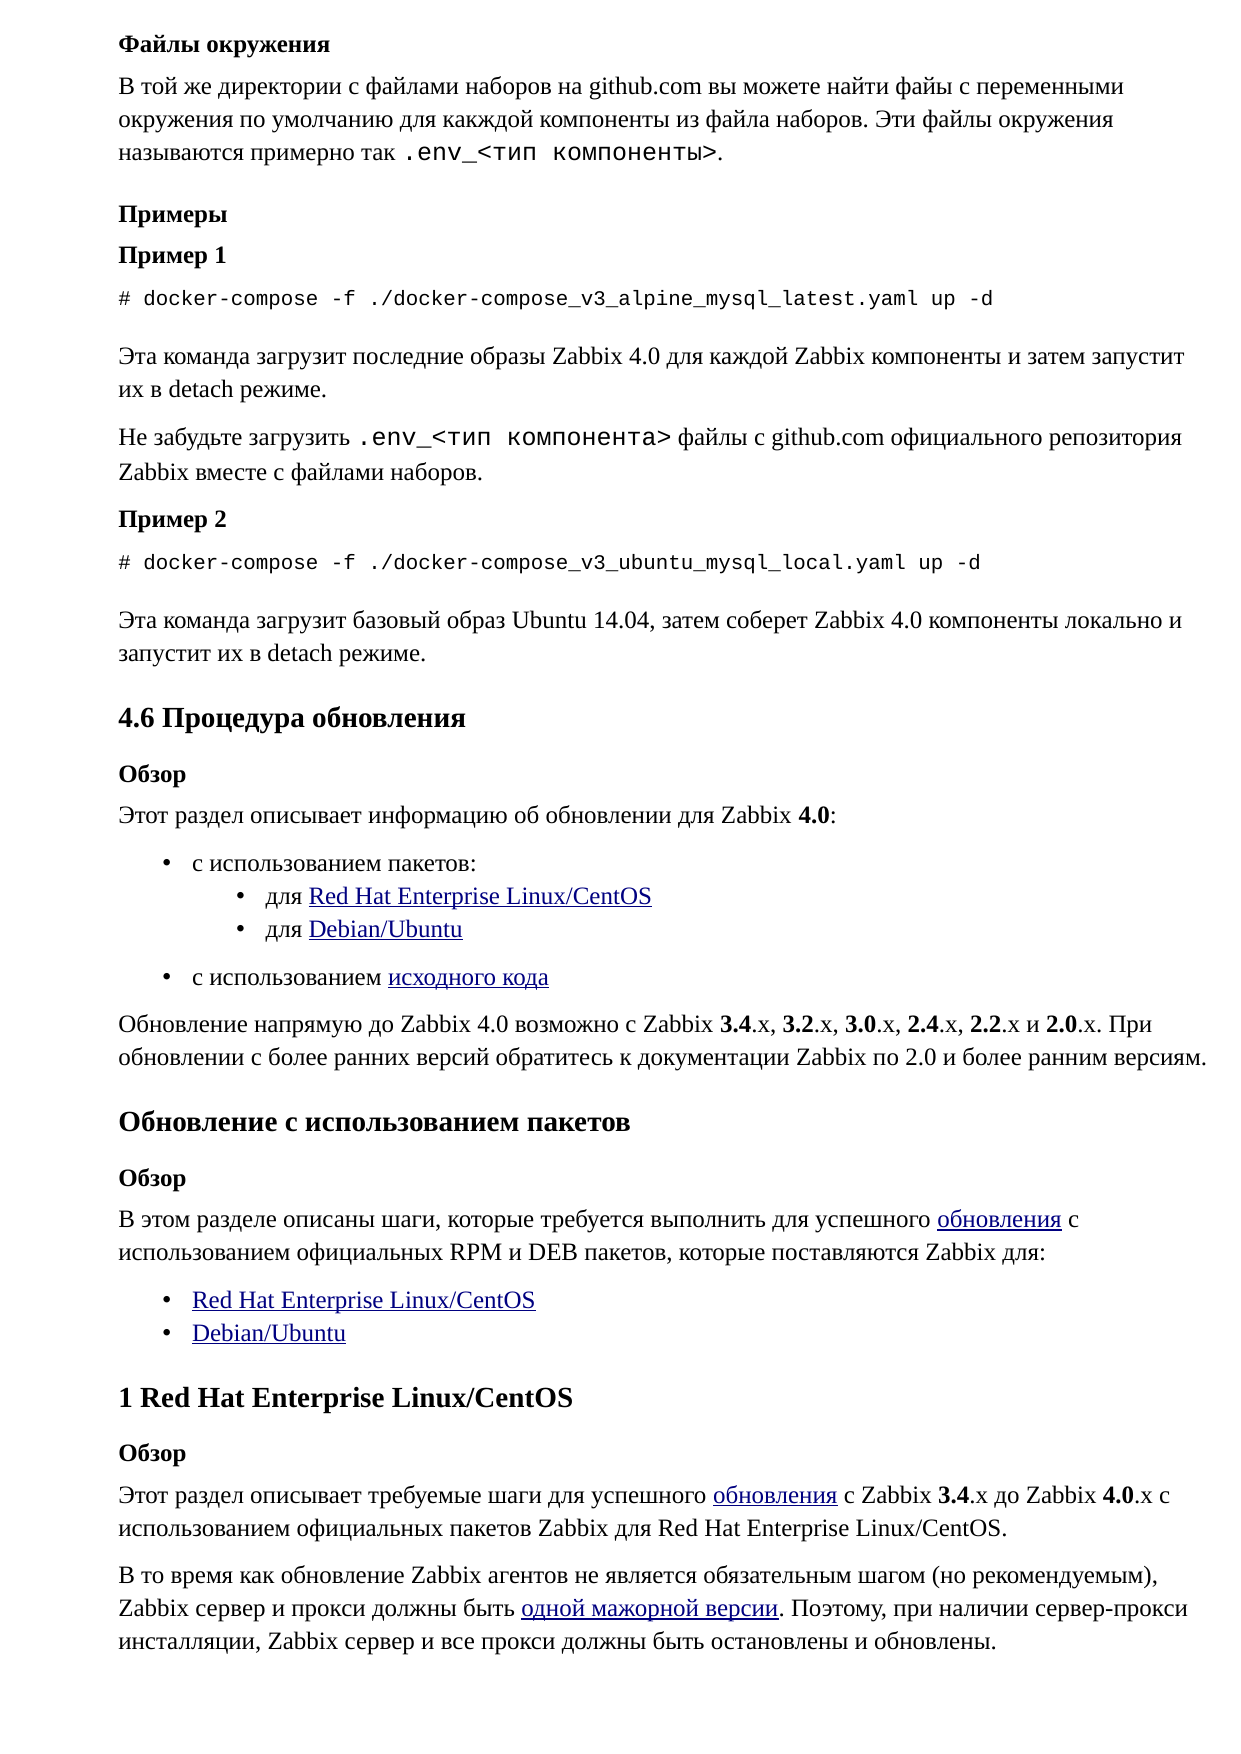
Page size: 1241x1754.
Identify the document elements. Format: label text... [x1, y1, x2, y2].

text В этом разделе описаны шаги, которые требуется выполнить для успешного обновления с использованием официальных RPM и DEB пакетов, которые поставляются Zabbix для: [118, 1204, 1211, 1266]
text # docker-compose -f ./docker-compose_v3_ubuntu_mysql_local.yaml up -d [118, 552, 1211, 576]
text # docker-compose -f ./docker-compose_v3_alpine_mysql_latest.yaml up -d [118, 288, 1211, 312]
list для Red Hat Enterprise Linux/CentOS [236, 881, 1211, 910]
text В то время как обновление Zabbix агентов не является обязательным шагом (но рекомендуемым), Zabbix сервер и прокси должны быть одной мажорной версии. Поэтому, при наличии сервер-прокси инсталляции, Zabbix сервер и все прокси должны быть остановлены и обновлены. [118, 1560, 1211, 1655]
subtitle Обзор [118, 759, 1211, 788]
subtitle 1 Red Hat Enterprise Linux/CentOS [118, 1380, 1211, 1413]
subtitle Обновление с использованием пакетов [118, 1104, 1211, 1138]
text Эта команда загрузит последние образы Zabbix 4.0 для каждой Zabbix компоненты и затем запустит их в detach режиме. [118, 341, 1211, 403]
subtitle Примеры [118, 199, 1211, 228]
text В той же директории с файлами наборов на github.com вы можете найти файы с переменными окружения по умолчанию для какждой компоненты из файла наборов. Эти файлы окружения называются примерно так .env_<тип компоненты>. [118, 71, 1211, 168]
text Этот раздел описывает информацию об обновлении для Zabbix 4.0: [118, 800, 1211, 829]
text Пример 2 [118, 504, 1211, 533]
subtitle Обзор [118, 1163, 1211, 1192]
text Обновление напрямую до Zabbix 4.0 возможно с Zabbix 3.4.x, 3.2.x, 3.0.x, 2.4.x, 2.2.x и 2.0.x. При обновлении с более ранних версий обратитесь к документации Zabbix по 2.0 и более ранним версиям. [118, 1009, 1211, 1071]
list Red Hat Enterprise Linux/CentOS [162, 1285, 1211, 1313]
list Debian/Ubuntu [162, 1318, 1211, 1347]
subtitle 4.6 Процедура обновления [118, 701, 1211, 734]
text Не забудьте загрузить .env_<тип компонента> файлы с github.com официального репозитория Zabbix вместе с файлами наборов. [118, 422, 1211, 486]
list с использованием исходного кода [162, 962, 1211, 990]
text Этот раздел описывает требуемые шаги для успешного обновления с Zabbix 3.4.x до Zabbix 4.0.x с использованием официальных пакетов Zabbix для Red Hat Enterprise Linux/CentOS. [118, 1480, 1211, 1542]
text Пример 1 [118, 241, 1211, 269]
list с использованием пакетов: [162, 848, 1211, 877]
text Эта команда загрузит базовый образ Ubuntu 14.04, затем соберет Zabbix 4.0 компоненты локально и запустит их в detach режиме. [118, 605, 1211, 667]
subtitle Файлы окружения [118, 29, 1211, 58]
subtitle Обзор [118, 1438, 1211, 1467]
list для Debian/Ubuntu [236, 914, 1211, 943]
